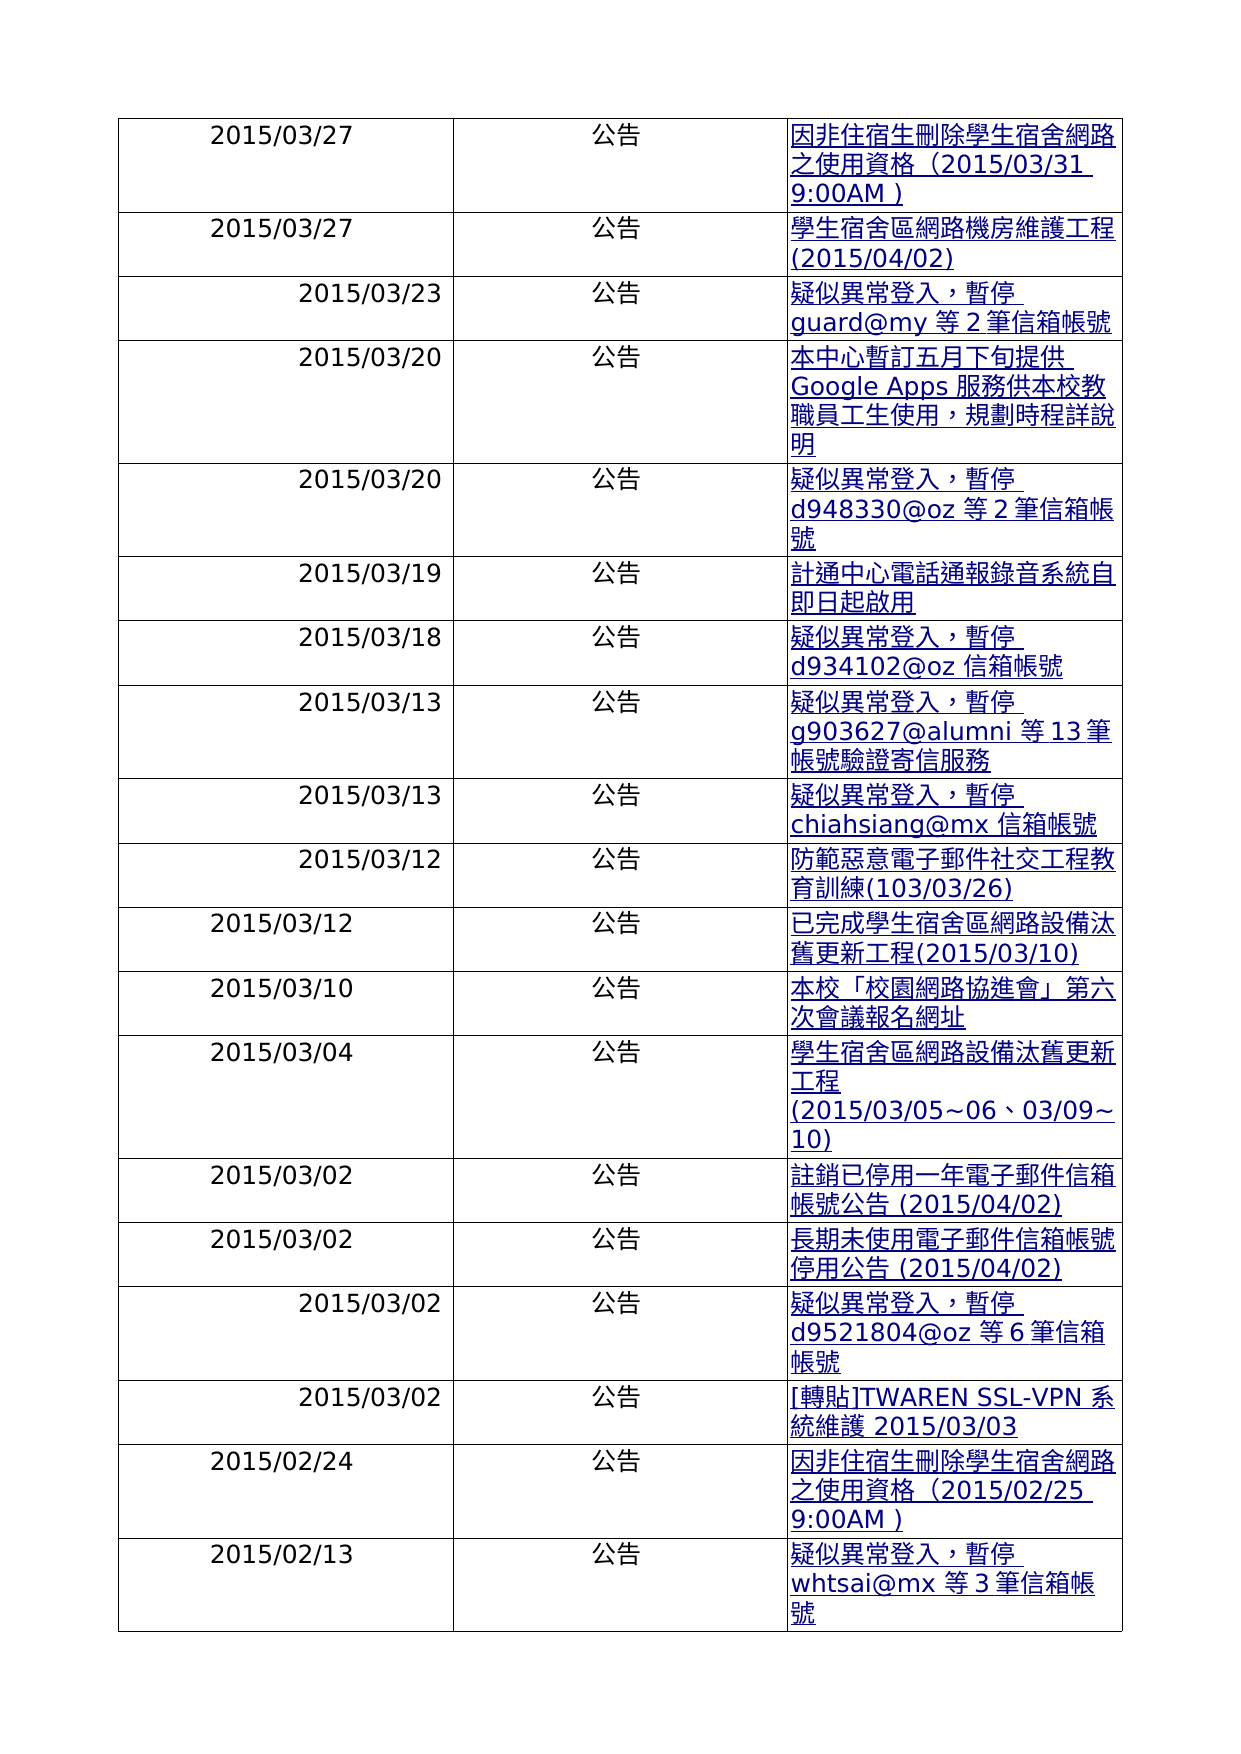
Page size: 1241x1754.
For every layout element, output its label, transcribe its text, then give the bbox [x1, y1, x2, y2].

table_cell 2015/03/02 [119, 1159, 453, 1222]
table_cell 公告 [454, 972, 787, 1035]
table_cell 本校「校園網路協進會」第六次會議報名網址 [788, 972, 1122, 1035]
table_cell 長期未使用電子郵件信箱帳號停用公告 (2015/04/02) [788, 1223, 1122, 1286]
table_cell 公告 [454, 119, 787, 212]
table_cell 2015/02/24 [119, 1445, 453, 1537]
table_cell 公告 [454, 464, 787, 556]
table_cell 本中心暫訂五月下旬提供 Google Apps 服務供本校教職員工生使用，規劃時程詳說明 [788, 341, 1122, 463]
table_cell 防範惡意電子郵件社交工程教育訓練(103/03/26) [788, 844, 1122, 907]
table_cell 計通中心電話通報錄音系統自即日起啟用 [788, 557, 1122, 620]
table_cell 公告 [454, 557, 787, 620]
table_cell 2015/03/02 [119, 1381, 453, 1444]
table_cell 2015/03/20 [119, 341, 453, 463]
table_cell 2015/03/13 [119, 686, 453, 778]
table_cell 公告 [454, 1539, 787, 1631]
table_cell 疑似異常登入，暫停 guard@my 等2筆信箱帳號 [788, 277, 1122, 340]
table_cell 公告 [454, 844, 787, 907]
table_cell 2015/03/12 [119, 908, 453, 971]
table_cell 公告 [454, 277, 787, 340]
table_cell 疑似異常登入，暫停 d948330@oz 等2筆信箱帳號 [788, 464, 1122, 556]
table_cell 2015/03/19 [119, 557, 453, 620]
table_cell 2015/03/27 [119, 213, 453, 276]
table_cell 2015/03/12 [119, 844, 453, 907]
table_cell 公告 [454, 1381, 787, 1444]
table_cell 因非住宿生刪除學生宿舍網路之使用資格（2015/03/31 9:00AM ) [788, 119, 1122, 212]
table_cell 疑似異常登入，暫停 d934102@oz 信箱帳號 [788, 621, 1122, 685]
table_cell 學生宿舍區網路機房維護工程(2015/04/02) [788, 213, 1122, 276]
table_cell 2015/03/20 [119, 464, 453, 556]
table_cell 公告 [454, 686, 787, 778]
table_cell 公告 [454, 213, 787, 276]
table_cell 公告 [454, 908, 787, 971]
table_cell 2015/02/13 [119, 1539, 453, 1631]
table_cell 疑似異常登入，暫停 d9521804@oz 等6筆信箱帳號 [788, 1287, 1122, 1380]
table_cell 2015/03/13 [119, 779, 453, 842]
table_cell 2015/03/18 [119, 621, 453, 685]
table_cell 2015/03/27 [119, 119, 453, 212]
table_cell 疑似異常登入，暫停 chiahsiang@mx 信箱帳號 [788, 779, 1122, 842]
table_cell 公告 [454, 621, 787, 685]
table_cell 公告 [454, 341, 787, 463]
table_cell 公告 [454, 779, 787, 842]
table_cell 2015/03/10 [119, 972, 453, 1035]
table_cell 公告 [454, 1445, 787, 1537]
table_cell 公告 [454, 1036, 787, 1158]
table_cell 公告 [454, 1223, 787, 1286]
table_cell 2015/03/02 [119, 1223, 453, 1286]
table_cell 2015/03/02 [119, 1287, 453, 1380]
table_cell 2015/03/04 [119, 1036, 453, 1158]
table_cell 公告 [454, 1287, 787, 1380]
table_cell 2015/03/23 [119, 277, 453, 340]
table_cell 已完成學生宿舍區網路設備汰舊更新工程‭(‬2015/03‭/‬10‭)‬ [788, 908, 1122, 971]
table_cell 學生宿舍區網路設備汰舊更新工程(2015/03/05~06、03/09~10) [788, 1036, 1122, 1158]
table_cell 疑似異常登入，暫停 whtsai@mx 等3筆信箱帳號 [788, 1539, 1122, 1631]
table_cell 疑似異常登入，暫停 g903627@alumni 等13筆帳號驗證寄信服務 [788, 686, 1122, 778]
table_cell 因非住宿生刪除學生宿舍網路之使用資格（2015/02/25 9:00AM ) [788, 1445, 1122, 1537]
table_cell 註銷已停用一年電子郵件信箱帳號公告 (2015/04/02) [788, 1159, 1122, 1222]
table_cell 公告 [454, 1159, 787, 1222]
table_cell [轉貼]TWAREN SSL-VPN 系統維護 2015/03/03 [788, 1381, 1122, 1444]
